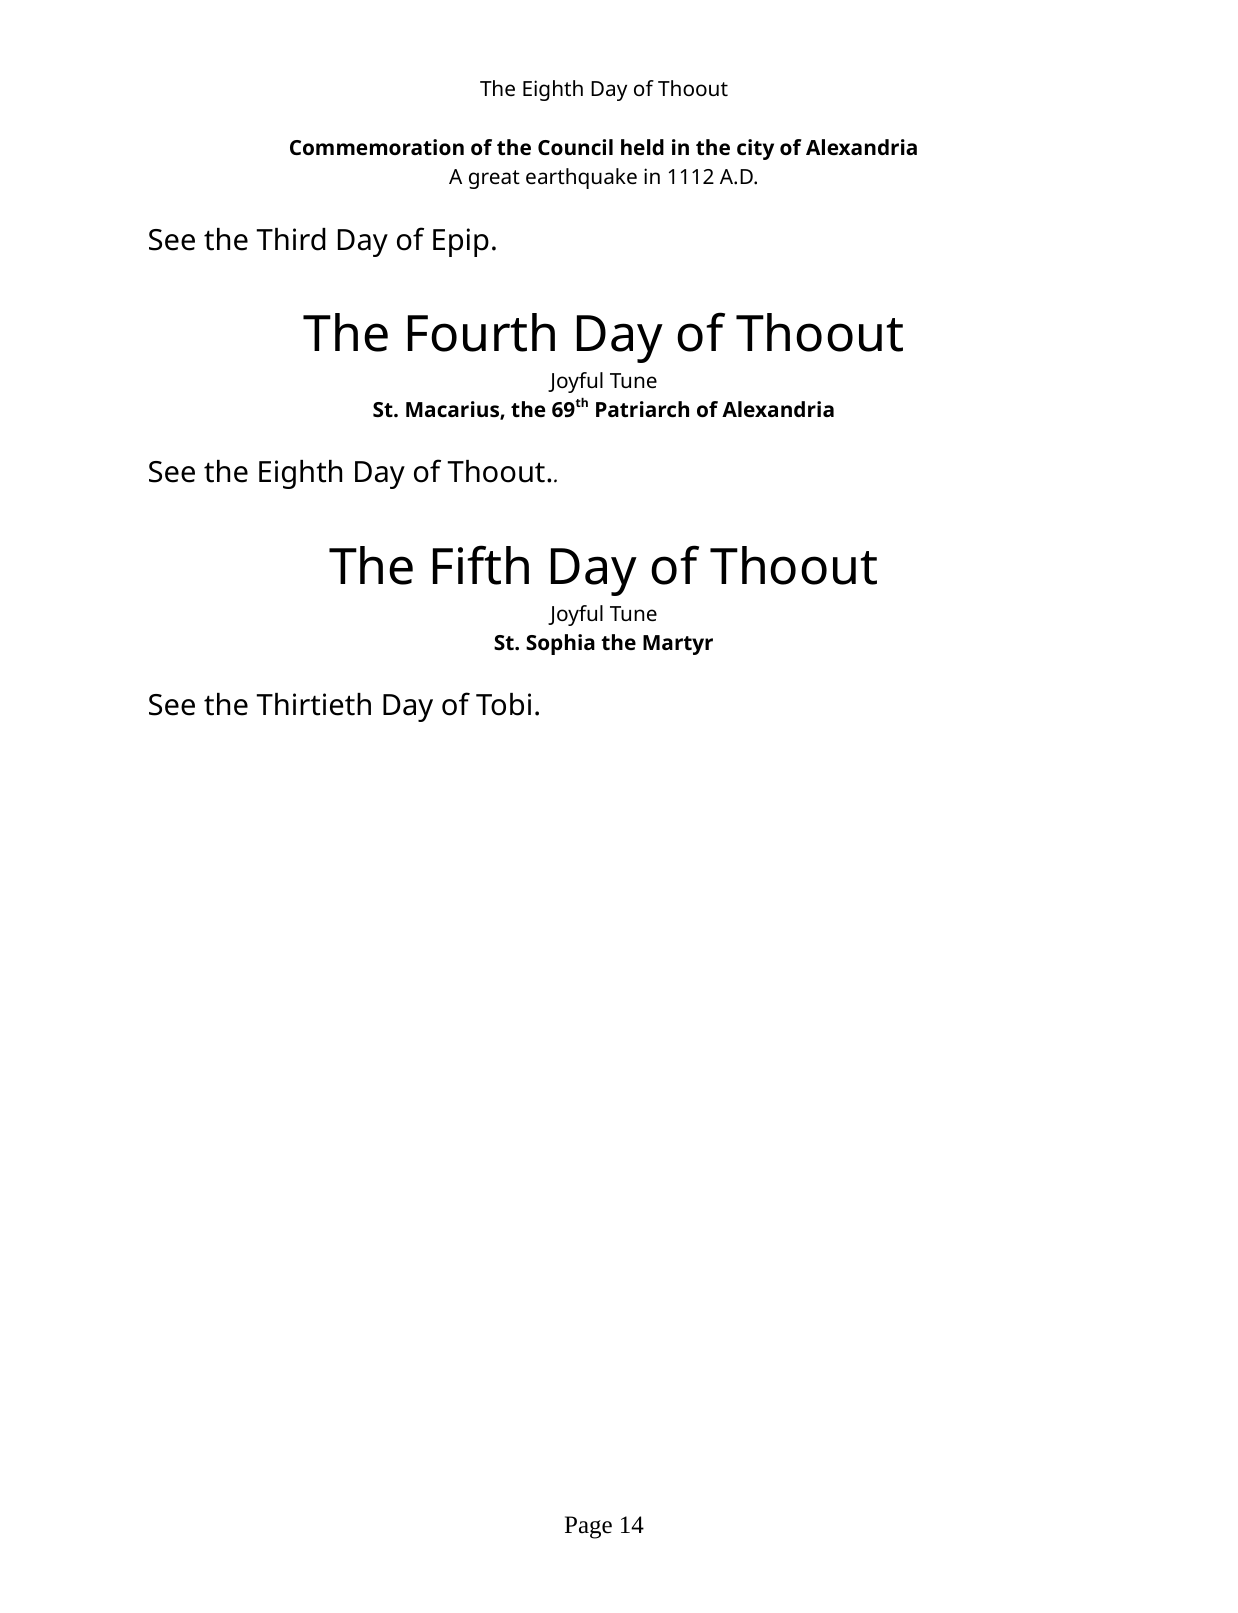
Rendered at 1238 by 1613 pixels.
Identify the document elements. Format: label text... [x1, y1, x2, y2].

text See the Thirtieth Day of Tobi. [73, 684, 1134, 724]
text St. Macarius, the 69th Patriarch of Alexandria [73, 395, 1134, 423]
text The Fourth Day of Thoout [73, 298, 1134, 366]
text See the Eighth Day of Thoout.. [73, 452, 1134, 491]
text The Eighth Day of Thoout [72, 74, 1135, 102]
text A great earthquake in 1112 A.D. [73, 162, 1134, 190]
text See the Third Day of Epip. [73, 219, 1134, 258]
text Joyful Tune [73, 599, 1134, 628]
text The Fifth Day of Thoout [73, 531, 1134, 599]
text St. Sophia the Martyr [73, 628, 1134, 656]
text Commemoration of the Council held in the city of Alexandria [73, 133, 1134, 162]
text Joyful Tune [73, 366, 1134, 395]
